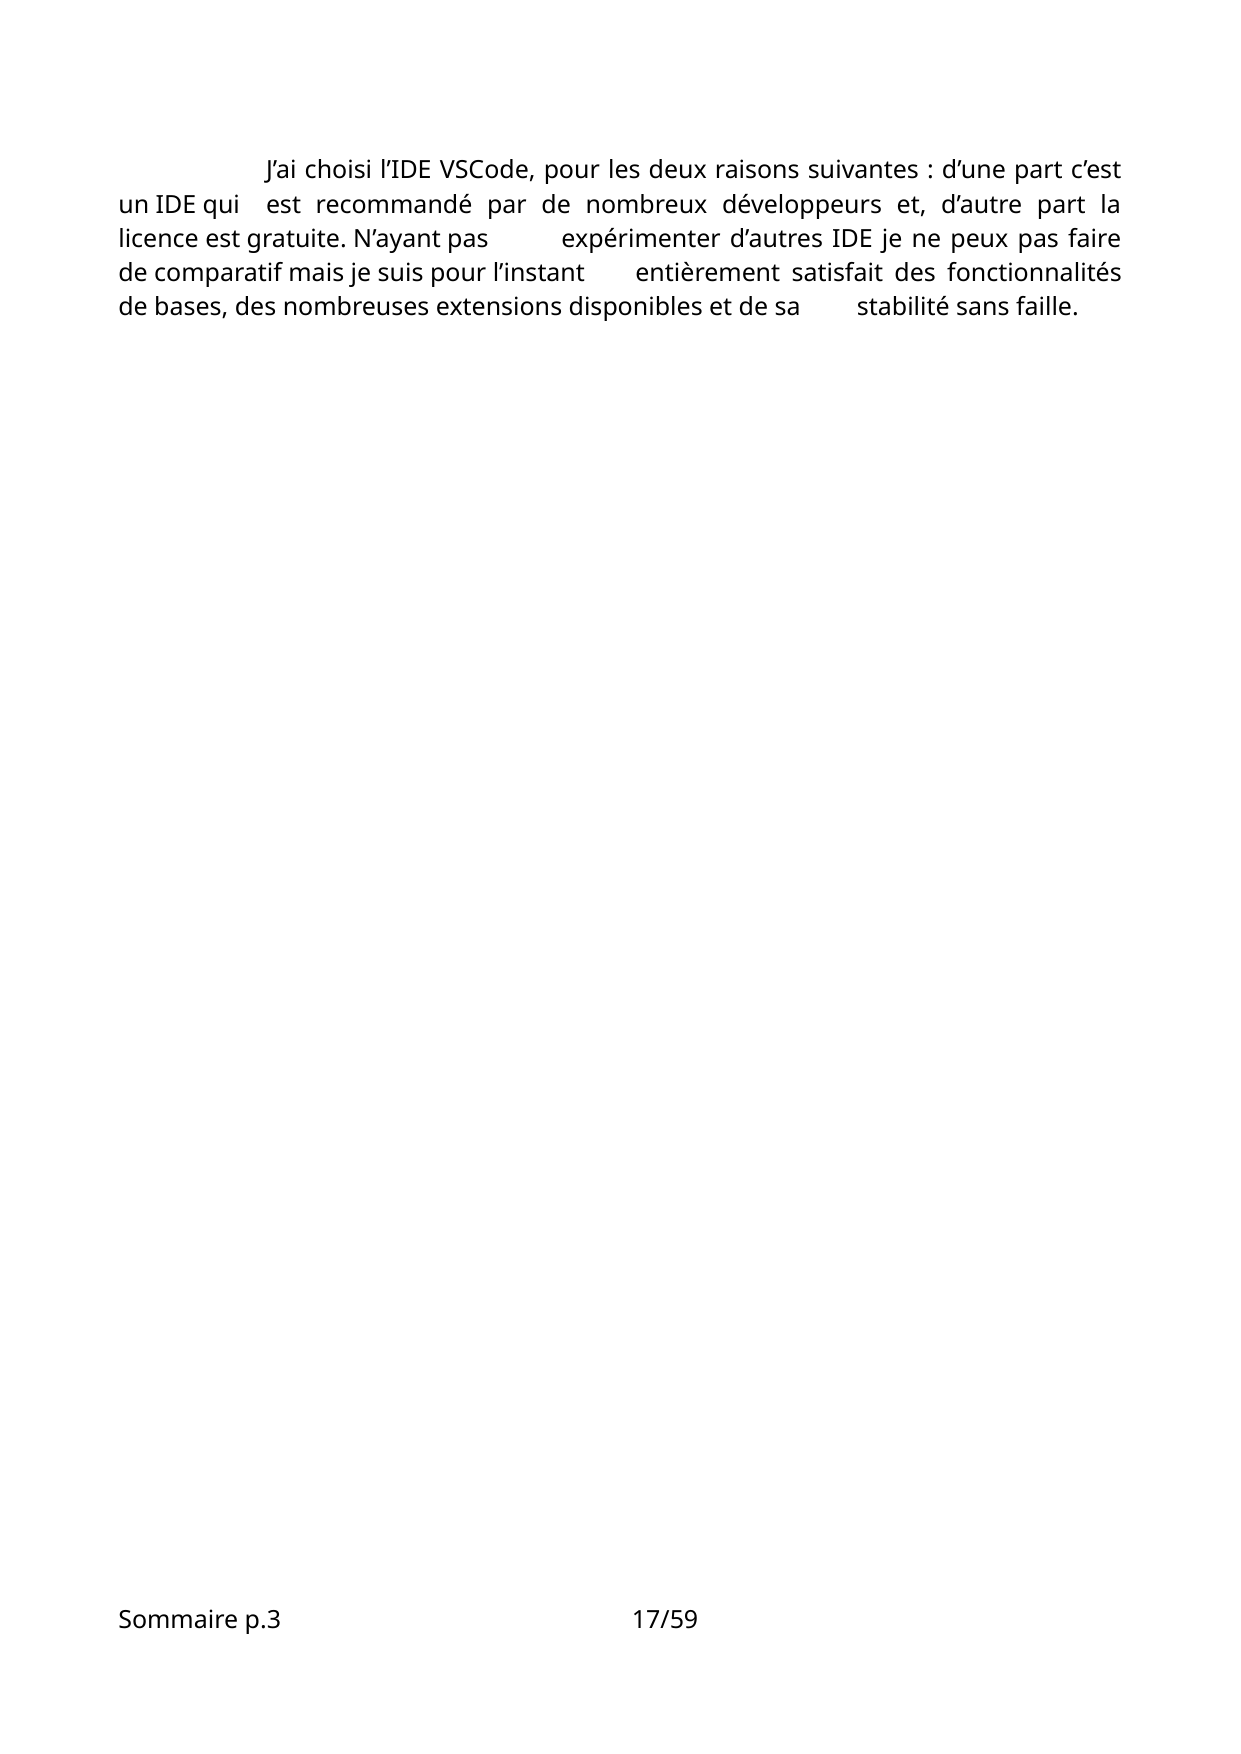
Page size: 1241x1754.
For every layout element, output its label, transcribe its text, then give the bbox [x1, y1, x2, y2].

text J’ai choisi l’IDE VSCode, pour les deux raisons suivantes : d’une part c’est un IDE qui est recommandé par de nombreux développeurs et, d’autre part la licence est gratuite. N’ayant pas expérimenter d’autres IDE je ne peux pas faire de comparatif mais je suis pour l’instant entièrement satisfait des fonctionnalités de bases, des nombreuses extensions disponibles et de sa stabilité sans faille. [118, 152, 1122, 322]
